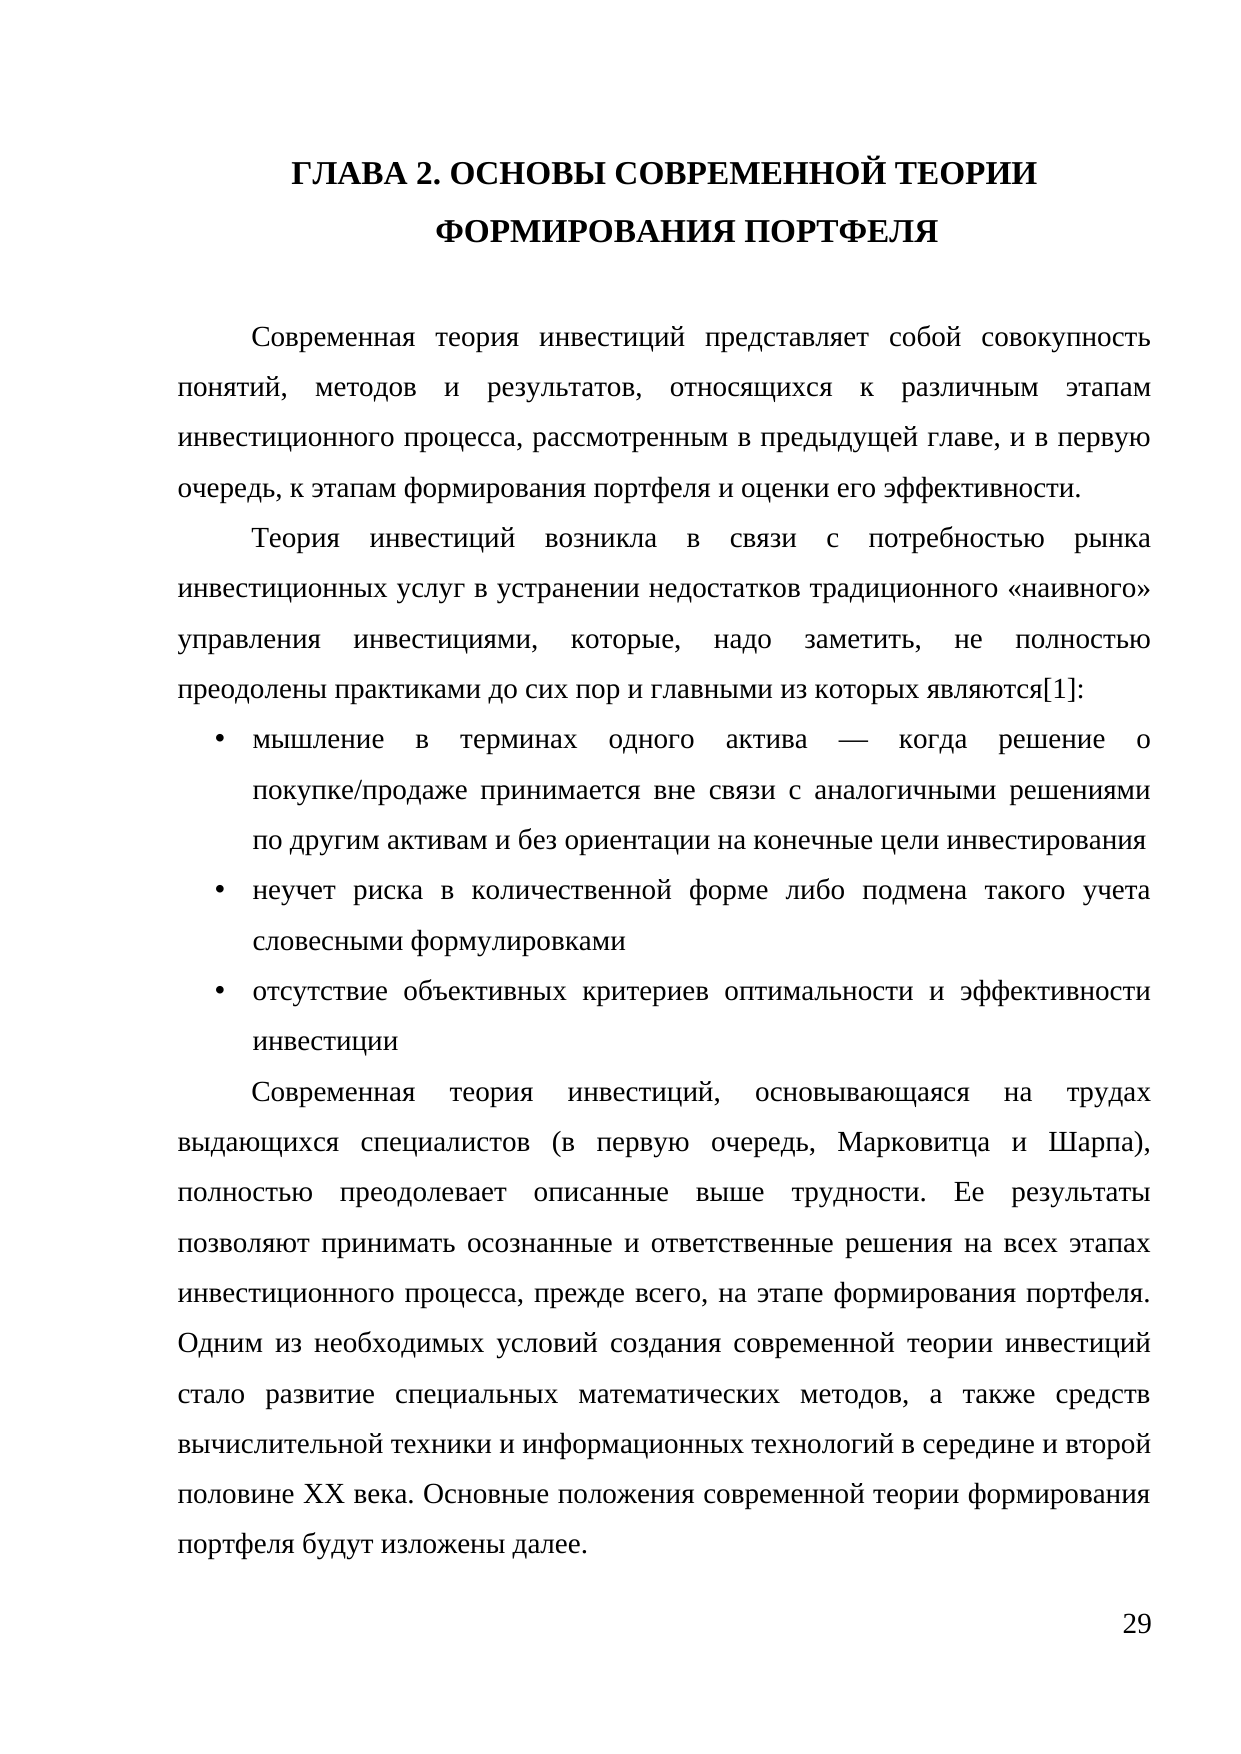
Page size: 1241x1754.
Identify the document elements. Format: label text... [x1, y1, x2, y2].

list неучет риска в количественной форме либо подмена такого учета словесными формулировками [215, 872, 1152, 956]
subtitle ГЛАВА 2. ОСНОВЫ СОВРЕМЕННОЙ ТЕОРИИ ФОРМИРОВАНИЯ ПОРТФЕЛЯ [177, 153, 1152, 249]
list мышление в терминах одного актива — когда решение о покупке/продаже принимается вне связи с аналогичными решениями по другим активам и без ориентации на конечные цели инвестирования [215, 721, 1152, 856]
text Современная теория инвестиций, основывающаяся на трудах выдающихся специалистов (в первую очередь, Марковитца и Шарпа), полностью преодолевает описанные выше трудности. Ее результаты позволяют принимать осознанные и ответственные решения на всех этапах инвестиционного процесса, прежде всего, на этапе формирования портфеля. Одним из необходимых условий создания современной теории инвестиций стало развитие специальных математических методов, а также средств вычислительной техники и информационных технологий в середине и второй половине ХХ века. Основные положения современной теории формирования портфеля будут изложены далее. [177, 1074, 1152, 1560]
text Современная теория инвестиций представляет собой совокупность понятий, методов и результатов, относящихся к различным этапам инвестиционного процесса, рассмотренным в предыдущей главе, и в первую очередь, к этапам формирования портфеля и оценки его эффективности. [177, 319, 1152, 503]
text Теория инвестиций возникла в связи с потребностью рынка инвестиционных услуг в устранении недостатков традиционного «наивного» управления инвестициями, которые, надо заметить, не полностью преодолены практиками до сих пор и главными из которых являются[1]: [177, 520, 1152, 704]
list отсутствие объективных критериев оптимальности и эффективности инвестиции [215, 973, 1152, 1057]
